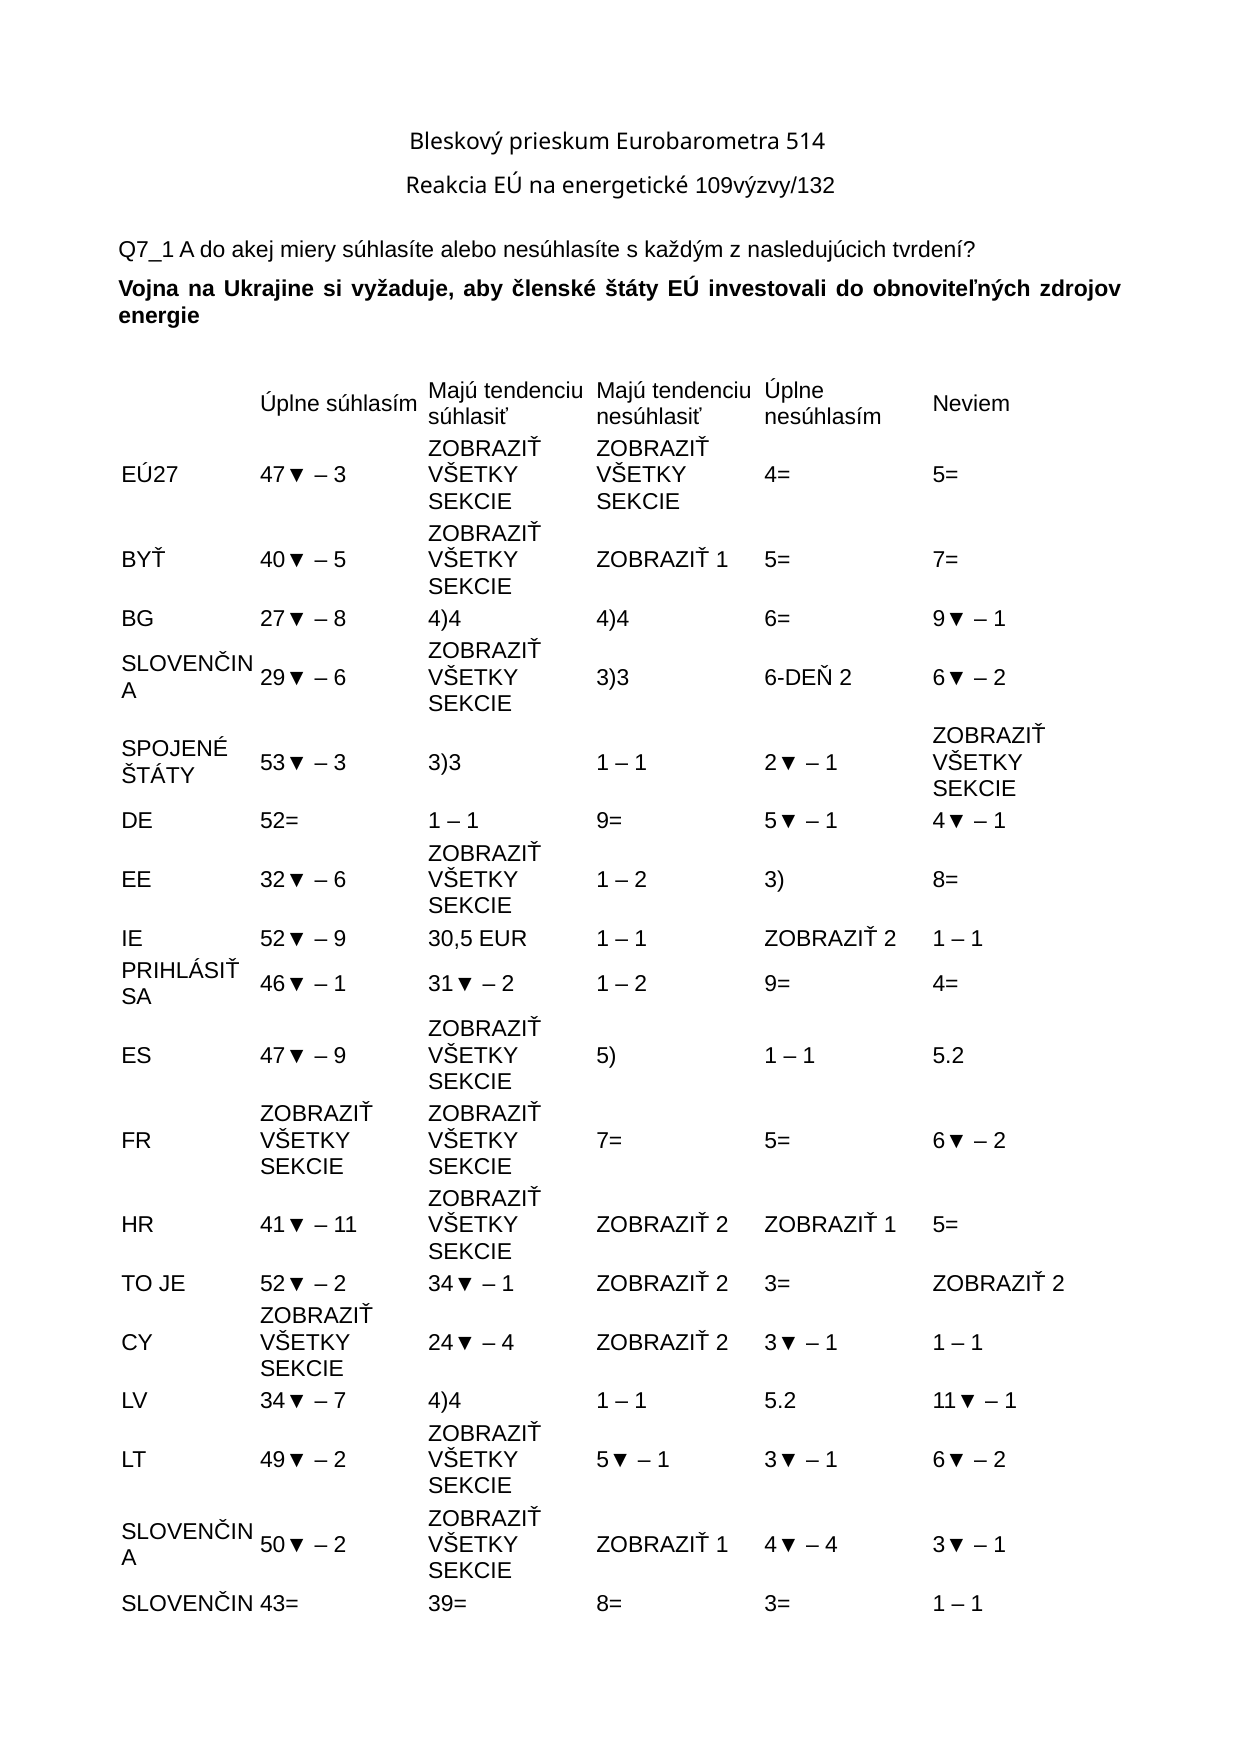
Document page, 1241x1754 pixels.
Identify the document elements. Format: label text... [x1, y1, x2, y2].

table_cell 4)4 [425, 1384, 593, 1417]
table_cell ZOBRAZIŤ VŠETKY SEKCIE [425, 1013, 593, 1097]
table_cell ZOBRAZIŤ 1 [593, 1502, 761, 1587]
table_cell 41▼ – 11 [257, 1182, 425, 1267]
table_cell 4= [929, 954, 1097, 1012]
table_cell PRIHLÁSIŤ SA [118, 954, 257, 1012]
table_cell 3▼ – 1 [929, 1502, 1097, 1587]
table_cell 1 – 1 [425, 804, 593, 837]
table_cell 27▼ – 8 [257, 602, 425, 634]
table_cell 5) [593, 1013, 761, 1097]
table_cell ZOBRAZIŤ VŠETKY SEKCIE [425, 517, 593, 602]
table_cell ZOBRAZIŤ 2 [593, 1182, 761, 1267]
table_cell SLOVENČINA [118, 1502, 257, 1587]
table_cell 5.2 [929, 1013, 1097, 1097]
table_cell HR [118, 1182, 257, 1267]
table_cell 11▼ – 1 [929, 1384, 1097, 1417]
table_cell 52▼ – 9 [257, 921, 425, 954]
table_cell SLOVENČINA [118, 634, 257, 719]
table_cell 9= [761, 954, 929, 1012]
table_cell 5.2 [761, 1384, 929, 1417]
table_cell ZOBRAZIŤ VŠETKY SEKCIE [257, 1097, 425, 1182]
table_cell TO JE [118, 1267, 257, 1299]
table_cell 40▼ – 5 [257, 517, 425, 602]
table_cell 34▼ – 1 [425, 1267, 593, 1299]
text Vojna na Ukrajine si vyžaduje, aby členské štáty EÚ investovali do obnoviteľných zdrojov energie [118, 275, 1122, 328]
table_cell 4)4 [593, 602, 761, 634]
table_cell 30,5 EUR [425, 921, 593, 954]
table_cell 6▼ – 2 [929, 1097, 1097, 1182]
table_cell FR [118, 1097, 257, 1182]
table_cell 9= [593, 804, 761, 837]
table_header Úplne nesúhlasím [761, 374, 929, 432]
table_cell 34▼ – 7 [257, 1384, 425, 1417]
table_cell 5= [929, 432, 1097, 517]
table_cell 2▼ – 1 [761, 719, 929, 804]
table_cell 5▼ – 1 [761, 804, 929, 837]
table_cell 7= [929, 517, 1097, 602]
table_cell 1 – 1 [761, 1013, 929, 1097]
table_cell ZOBRAZIŤ 2 [761, 921, 929, 954]
table_cell 24▼ – 4 [425, 1300, 593, 1384]
table_header [118, 374, 257, 432]
table_cell 49▼ – 2 [257, 1417, 425, 1502]
table_cell ZOBRAZIŤ VŠETKY SEKCIE [425, 837, 593, 921]
table_cell ZOBRAZIŤ VŠETKY SEKCIE [425, 1097, 593, 1182]
table_cell 46▼ – 1 [257, 954, 425, 1012]
table_cell 7= [593, 1097, 761, 1182]
table_cell ZOBRAZIŤ VŠETKY SEKCIE [425, 1182, 593, 1267]
table_cell ES [118, 1013, 257, 1097]
table_cell LV [118, 1384, 257, 1417]
table_header Majú tendenciu súhlasiť [425, 374, 593, 432]
table_header Neviem [929, 374, 1097, 432]
table_cell 5= [761, 1097, 929, 1182]
table_cell 9▼ – 1 [929, 602, 1097, 634]
table_cell 53▼ – 3 [257, 719, 425, 804]
table_cell 43= [257, 1587, 425, 1619]
table_cell 1 – 1 [593, 719, 761, 804]
table_cell ZOBRAZIŤ 1 [761, 1182, 929, 1267]
table_cell 3= [761, 1267, 929, 1299]
table_cell ZOBRAZIŤ 2 [929, 1267, 1097, 1299]
table_cell EE [118, 837, 257, 921]
table_cell 3) [761, 837, 929, 921]
table_cell LT [118, 1417, 257, 1502]
table_cell 1 – 1 [929, 921, 1097, 954]
table_cell 3▼ – 1 [761, 1417, 929, 1502]
table_cell 3▼ – 1 [761, 1300, 929, 1384]
table_cell 3= [761, 1587, 929, 1619]
table_cell 4= [761, 432, 929, 517]
table_cell EÚ27 [118, 432, 257, 517]
table_cell 32▼ – 6 [257, 837, 425, 921]
table_cell ZOBRAZIŤ VŠETKY SEKCIE [425, 1502, 593, 1587]
table_cell CY [118, 1300, 257, 1384]
table_cell 8= [593, 1587, 761, 1619]
table_header Majú tendenciu nesúhlasiť [593, 374, 761, 432]
table_cell 52▼ – 2 [257, 1267, 425, 1299]
table_cell ZOBRAZIŤ VŠETKY SEKCIE [257, 1300, 425, 1384]
table_cell 5= [761, 517, 929, 602]
table_cell ZOBRAZIŤ 2 [593, 1267, 761, 1299]
table_cell 4▼ – 4 [761, 1502, 929, 1587]
table_cell 4)4 [425, 602, 593, 634]
table_cell ZOBRAZIŤ 1 [593, 517, 761, 602]
table_cell 29▼ – 6 [257, 634, 425, 719]
table_cell 1 – 1 [593, 921, 761, 954]
table_cell DE [118, 804, 257, 837]
table_cell ZOBRAZIŤ VŠETKY SEKCIE [425, 432, 593, 517]
table_cell 6▼ – 2 [929, 1417, 1097, 1502]
table_cell 4▼ – 1 [929, 804, 1097, 837]
table_cell 47▼ – 9 [257, 1013, 425, 1097]
table_cell ZOBRAZIŤ VŠETKY SEKCIE [425, 634, 593, 719]
table_cell 50▼ – 2 [257, 1502, 425, 1587]
table_cell 1 – 1 [593, 1384, 761, 1417]
table_cell ZOBRAZIŤ VŠETKY SEKCIE [425, 1417, 593, 1502]
table_cell 47▼ – 3 [257, 432, 425, 517]
table_cell 31▼ – 2 [425, 954, 593, 1012]
table_cell 52= [257, 804, 425, 837]
table_cell 39= [425, 1587, 593, 1619]
table_cell 1 – 1 [929, 1587, 1097, 1619]
table_cell ZOBRAZIŤ VŠETKY SEKCIE [929, 719, 1097, 804]
table_cell 5▼ – 1 [593, 1417, 761, 1502]
table_cell 8= [929, 837, 1097, 921]
table_cell 6= [761, 602, 929, 634]
table_cell IE [118, 921, 257, 954]
table_cell 3)3 [425, 719, 593, 804]
table_header Úplne súhlasím [257, 374, 425, 432]
table_cell SLOVENČIN [118, 1587, 257, 1619]
table_cell ZOBRAZIŤ VŠETKY SEKCIE [593, 432, 761, 517]
table_cell 6▼ – 2 [929, 634, 1097, 719]
table_cell 1 – 1 [929, 1300, 1097, 1384]
table_cell ZOBRAZIŤ 2 [593, 1300, 761, 1384]
table_cell 1 – 2 [593, 954, 761, 1012]
table_cell 1 – 2 [593, 837, 761, 921]
table_cell 3)3 [593, 634, 761, 719]
table_cell 5= [929, 1182, 1097, 1267]
table_cell BG [118, 602, 257, 634]
table_cell 6-DEŇ 2 [761, 634, 929, 719]
table_cell SPOJENÉ ŠTÁTY [118, 719, 257, 804]
table_cell BYŤ [118, 517, 257, 602]
text Q7_1 A do akej miery súhlasíte alebo nesúhlasíte s každým z nasledujúcich tvrdení? [118, 236, 1122, 262]
